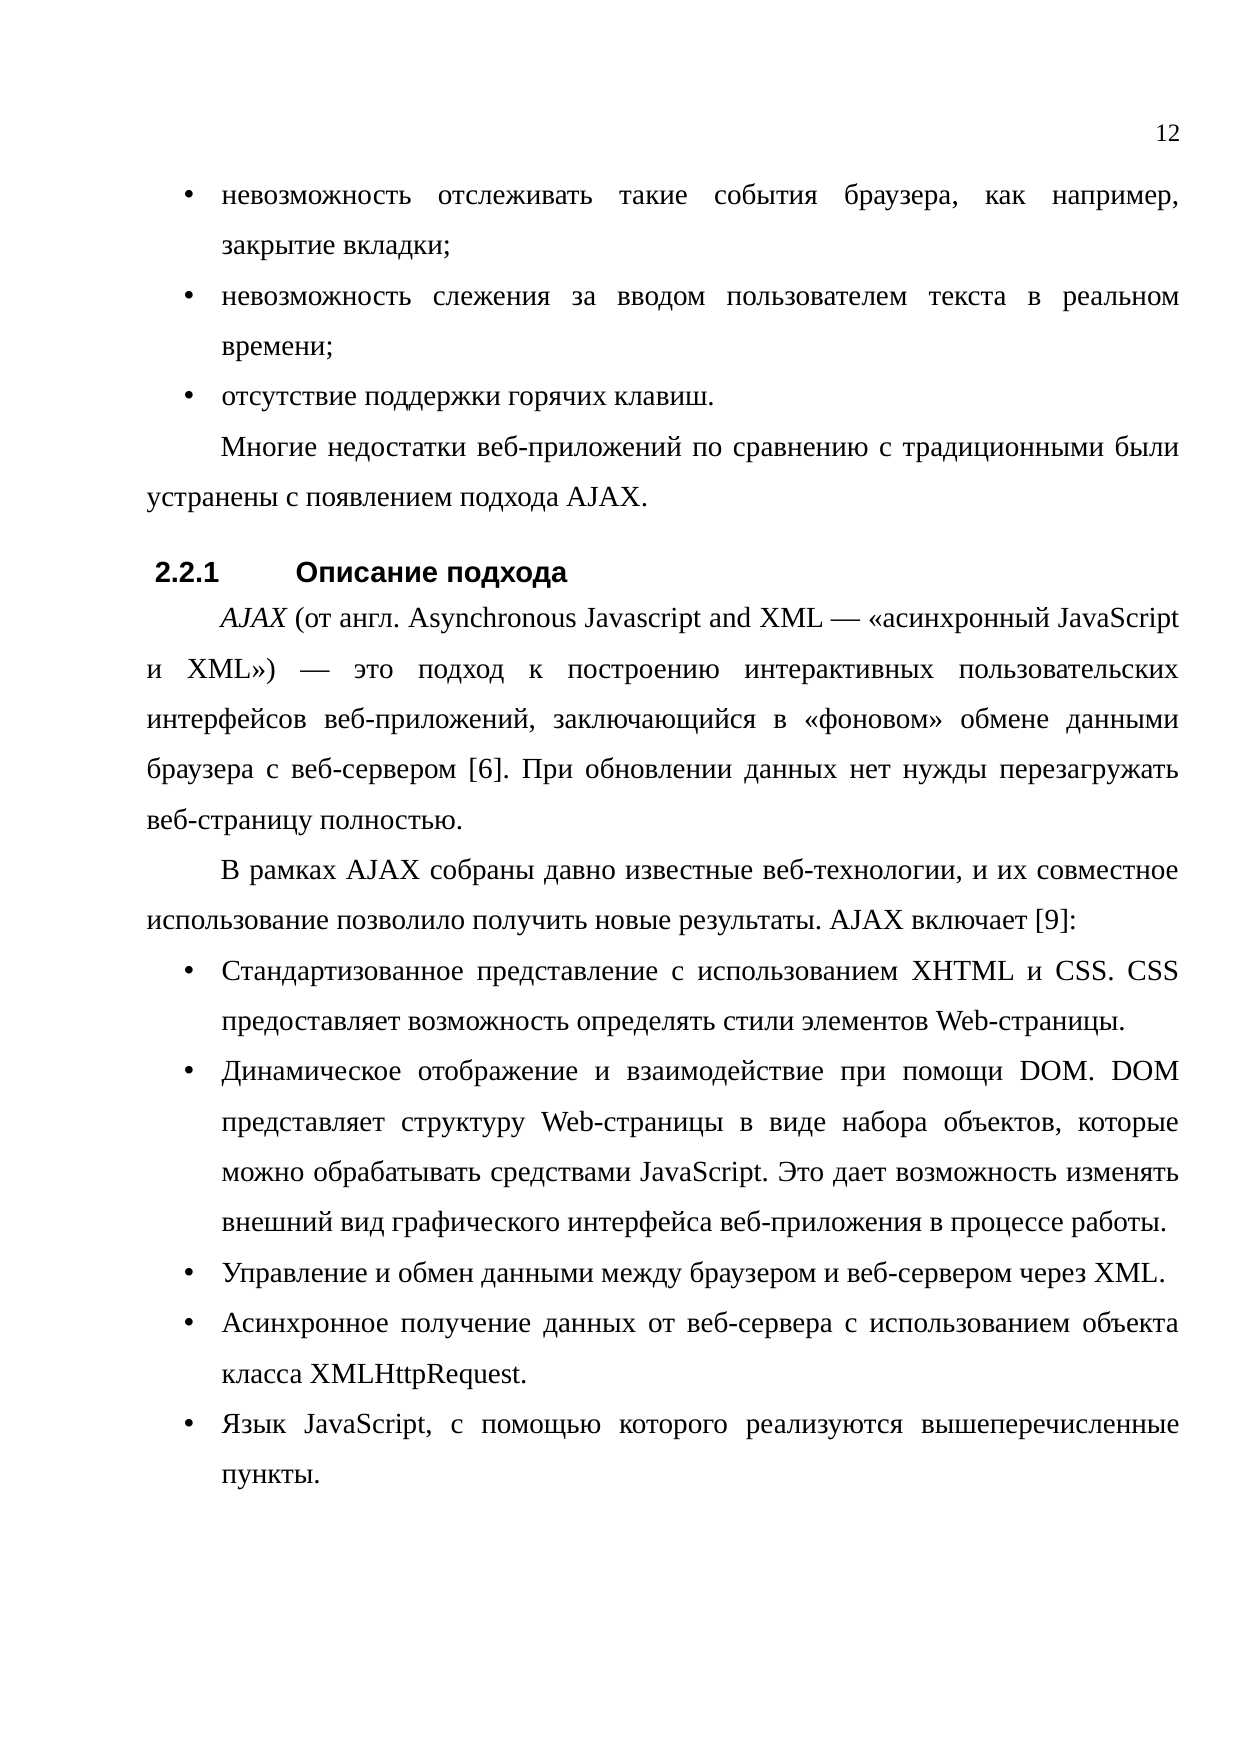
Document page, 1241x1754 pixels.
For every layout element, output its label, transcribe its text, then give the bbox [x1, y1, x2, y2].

subtitle Описание подхода [146, 554, 1180, 588]
text В рамках AJAX собраны давно известные веб-технологии, и их совместное использование позволило получить новые результаты. AJAX включает [9]: [146, 852, 1180, 936]
list отсутствие поддержки горячих клавиш. [184, 378, 1180, 412]
list Управление и обмен данными между браузером и веб-сервером через XML. [184, 1255, 1180, 1288]
text AJAX (от англ. Asynchronous Javascript and XML — «асинхронный JavaScript и XML») — это подход к построению интерактивных пользовательских интерфейсов веб-приложений, заключающийся в «фоновом» обмене данными браузера с веб-сервером [6]. При обновлении данных нет нужды перезагружать веб-страницу полностью. [146, 601, 1180, 835]
text Многие недостатки веб-приложений по сравнению с традиционными были устранены с появлением подхода AJAX. [146, 429, 1180, 513]
list Язык JavaScript, с помощью которого реализуются вышеперечисленные пункты. [184, 1406, 1180, 1490]
list невозможность отслеживать такие события браузера, как например, закрытие вкладки; [184, 177, 1180, 261]
list Динамическое отображение и взаимодействие при помощи DOM. DOM представляет структуру Web-страницы в виде набора объектов, которые можно обрабатывать средствами JavaScript. Это дает возможность изменять внешний вид графического интерфейса веб-приложения в процессе работы. [184, 1053, 1180, 1238]
list Асинхронное получение данных от веб-сервера с использованием объекта класса XMLHttpRequest. [184, 1305, 1180, 1389]
list Стандартизованное представление с использованием XHTML и CSS. CSS предоставляет возможность определять стили элементов Web-страницы. [184, 953, 1180, 1037]
list невозможность слежения за вводом пользователем текста в реальном времени; [184, 278, 1180, 362]
